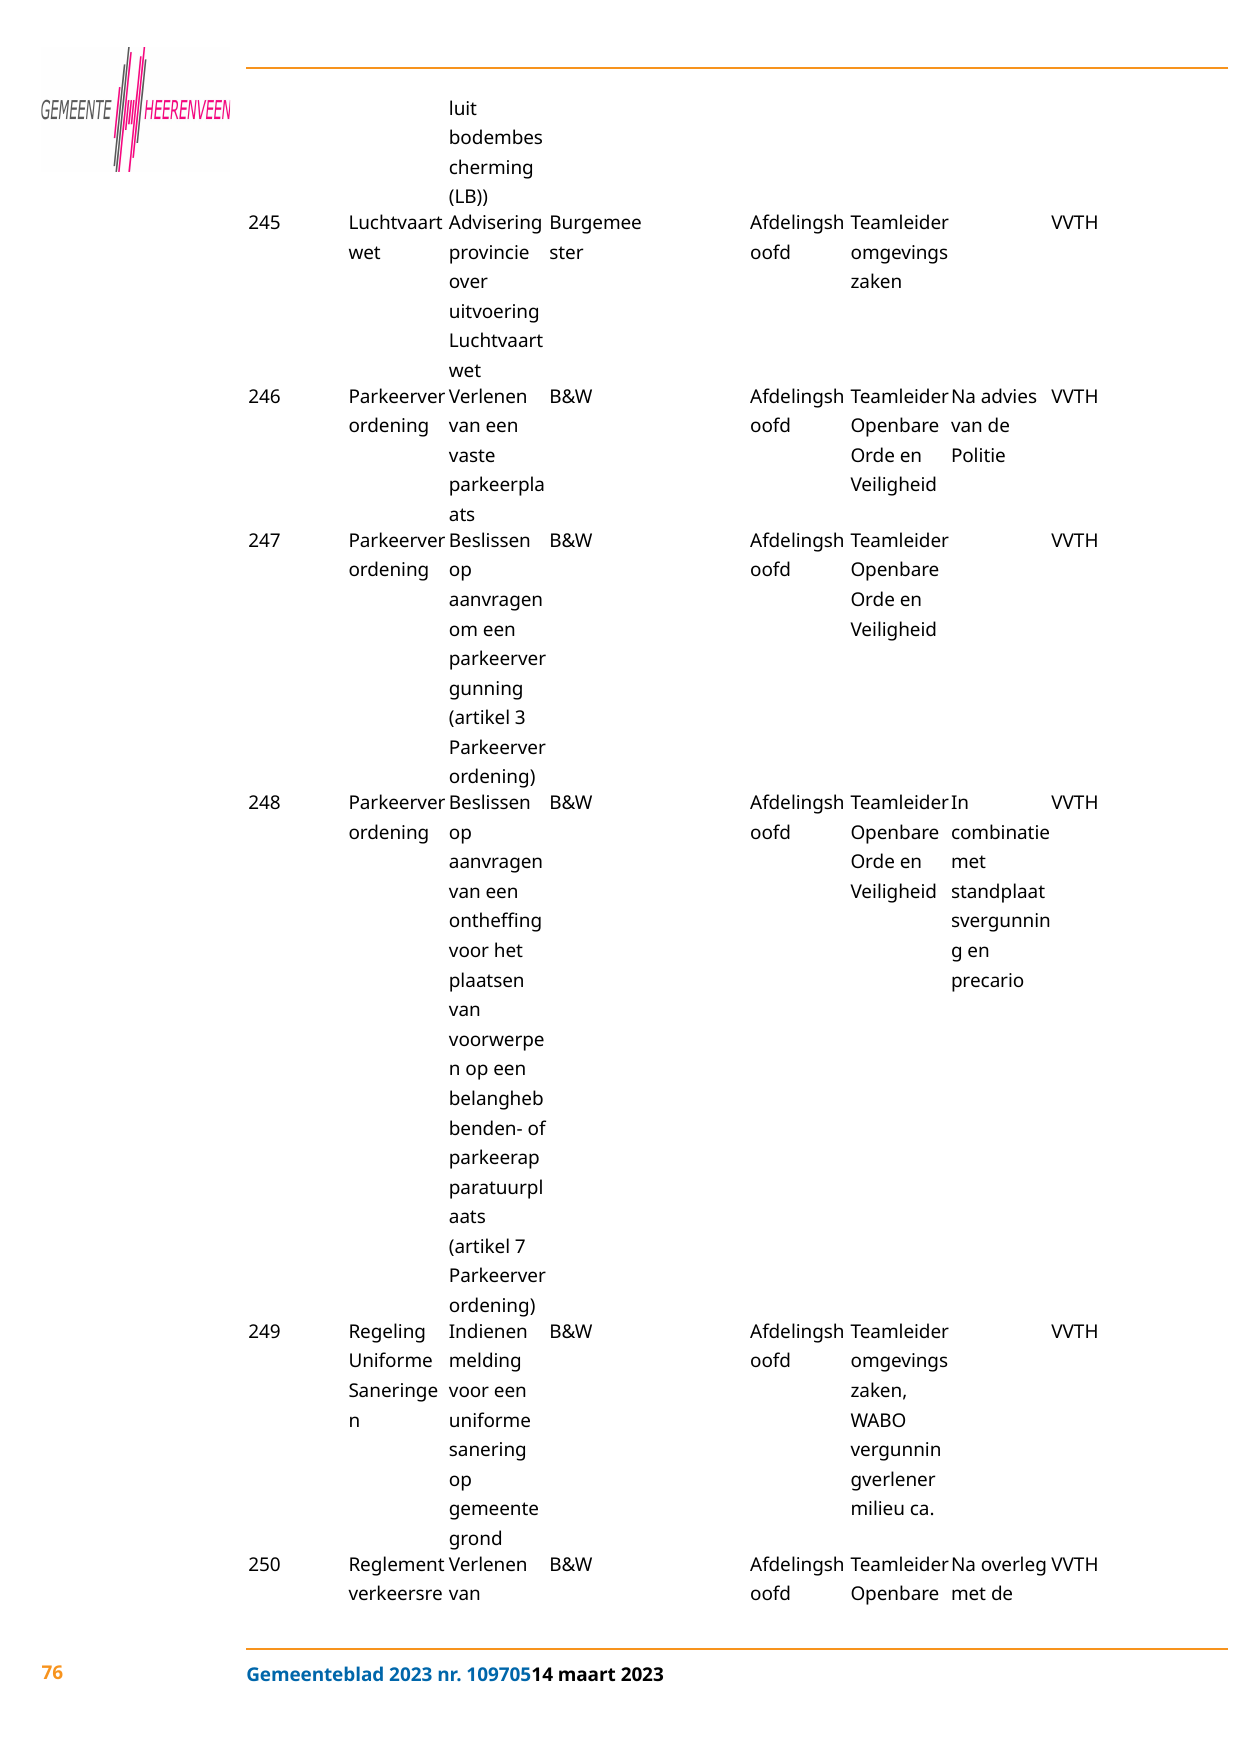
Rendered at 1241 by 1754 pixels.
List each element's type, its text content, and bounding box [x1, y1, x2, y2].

table_cell [1051, 95, 1152, 209]
table_cell B&W [549, 789, 649, 1318]
table_cell Teamleider omgevingszaken [850, 209, 951, 383]
table_cell Reglement verkeersre [348, 1551, 449, 1606]
table_cell [650, 1318, 750, 1551]
table_cell 250 [248, 1551, 348, 1606]
table_cell Teamleider Openbare Orde en Veiligheid [850, 789, 951, 1318]
table_cell Teamleider omgevingszaken, WABO vergunningverlener milieu ca. [850, 1318, 951, 1551]
table_cell [951, 95, 1051, 209]
table_cell Na advies van de Politie [951, 383, 1051, 527]
table_cell In combinatie met standplaatsvergunning en precario [951, 789, 1051, 1318]
table_cell Advisering provincie over uitvoering Luchtvaartwet [449, 209, 549, 383]
table_cell VVTH [1051, 209, 1152, 383]
table_cell 247 [248, 527, 348, 789]
table_cell [650, 209, 750, 383]
table_cell 249 [248, 1318, 348, 1551]
table_cell Teamleider Openbare Orde en Veiligheid [850, 527, 951, 789]
table_cell Parkeerverordening [348, 383, 449, 527]
table_cell VVTH [1051, 1318, 1152, 1551]
table_cell VVTH [1051, 789, 1152, 1318]
table_cell Afdelingshoofd [750, 789, 850, 1318]
table_cell [650, 527, 750, 789]
table_cell [850, 95, 951, 209]
table_cell [750, 95, 850, 209]
table_cell B&W [549, 527, 649, 789]
table_cell Indienen melding voor een uniforme sanering op gemeentegrond [449, 1318, 549, 1551]
table_cell Regeling Uniforme Saneringen [348, 1318, 449, 1551]
table_cell Beslissen op aanvragen om een parkeervergunning (artikel 3 Parkeerverordening) [449, 527, 549, 789]
table_cell B&W [549, 1551, 649, 1606]
table_cell Burgemeester [549, 209, 649, 383]
table_cell B&W [549, 383, 649, 527]
table_cell [951, 1318, 1051, 1551]
table_cell VVTH [1051, 527, 1152, 789]
table_cell Afdelingshoofd [750, 1551, 850, 1606]
table_cell [348, 95, 449, 209]
table_cell Afdelingshoofd [750, 527, 850, 789]
picture [41, 47, 231, 172]
table_cell Verlenen van een vaste parkeerplaats [449, 383, 549, 527]
table_cell Afdelingshoofd [750, 1318, 850, 1551]
table_cell [951, 209, 1051, 383]
table_cell [650, 1551, 750, 1606]
table_cell VVTH [1051, 383, 1152, 527]
table_cell 246 [248, 383, 348, 527]
table_cell luit bodembescherming (LB)) [449, 95, 549, 209]
table_cell B&W [549, 1318, 649, 1551]
table_cell 245 [248, 209, 348, 383]
table_cell [650, 789, 750, 1318]
table_cell Na overleg met de [951, 1551, 1051, 1606]
table_cell [650, 95, 750, 209]
table_cell Afdelingshoofd [750, 383, 850, 527]
table_cell Afdelingshoofd [750, 209, 850, 383]
table_cell Verlenen van [449, 1551, 549, 1606]
table_cell Parkeerverordening [348, 789, 449, 1318]
table_cell [650, 383, 750, 527]
table_cell Teamleider Openbare [850, 1551, 951, 1606]
table_cell [549, 95, 649, 209]
table_cell Teamleider Openbare Orde en Veiligheid [850, 383, 951, 527]
table_cell Beslissen op aanvragen van een ontheffing voor het plaatsen van voorwerpen op een belanghebbenden- of parkeerapparatuurplaats (artikel 7 Parkeerverordening) [449, 789, 549, 1318]
table_cell [951, 527, 1051, 789]
table_cell Luchtvaartwet [348, 209, 449, 383]
table_cell [248, 95, 348, 209]
table_cell Parkeerverordening [348, 527, 449, 789]
table_cell 248 [248, 789, 348, 1318]
table_cell VVTH [1051, 1551, 1152, 1606]
